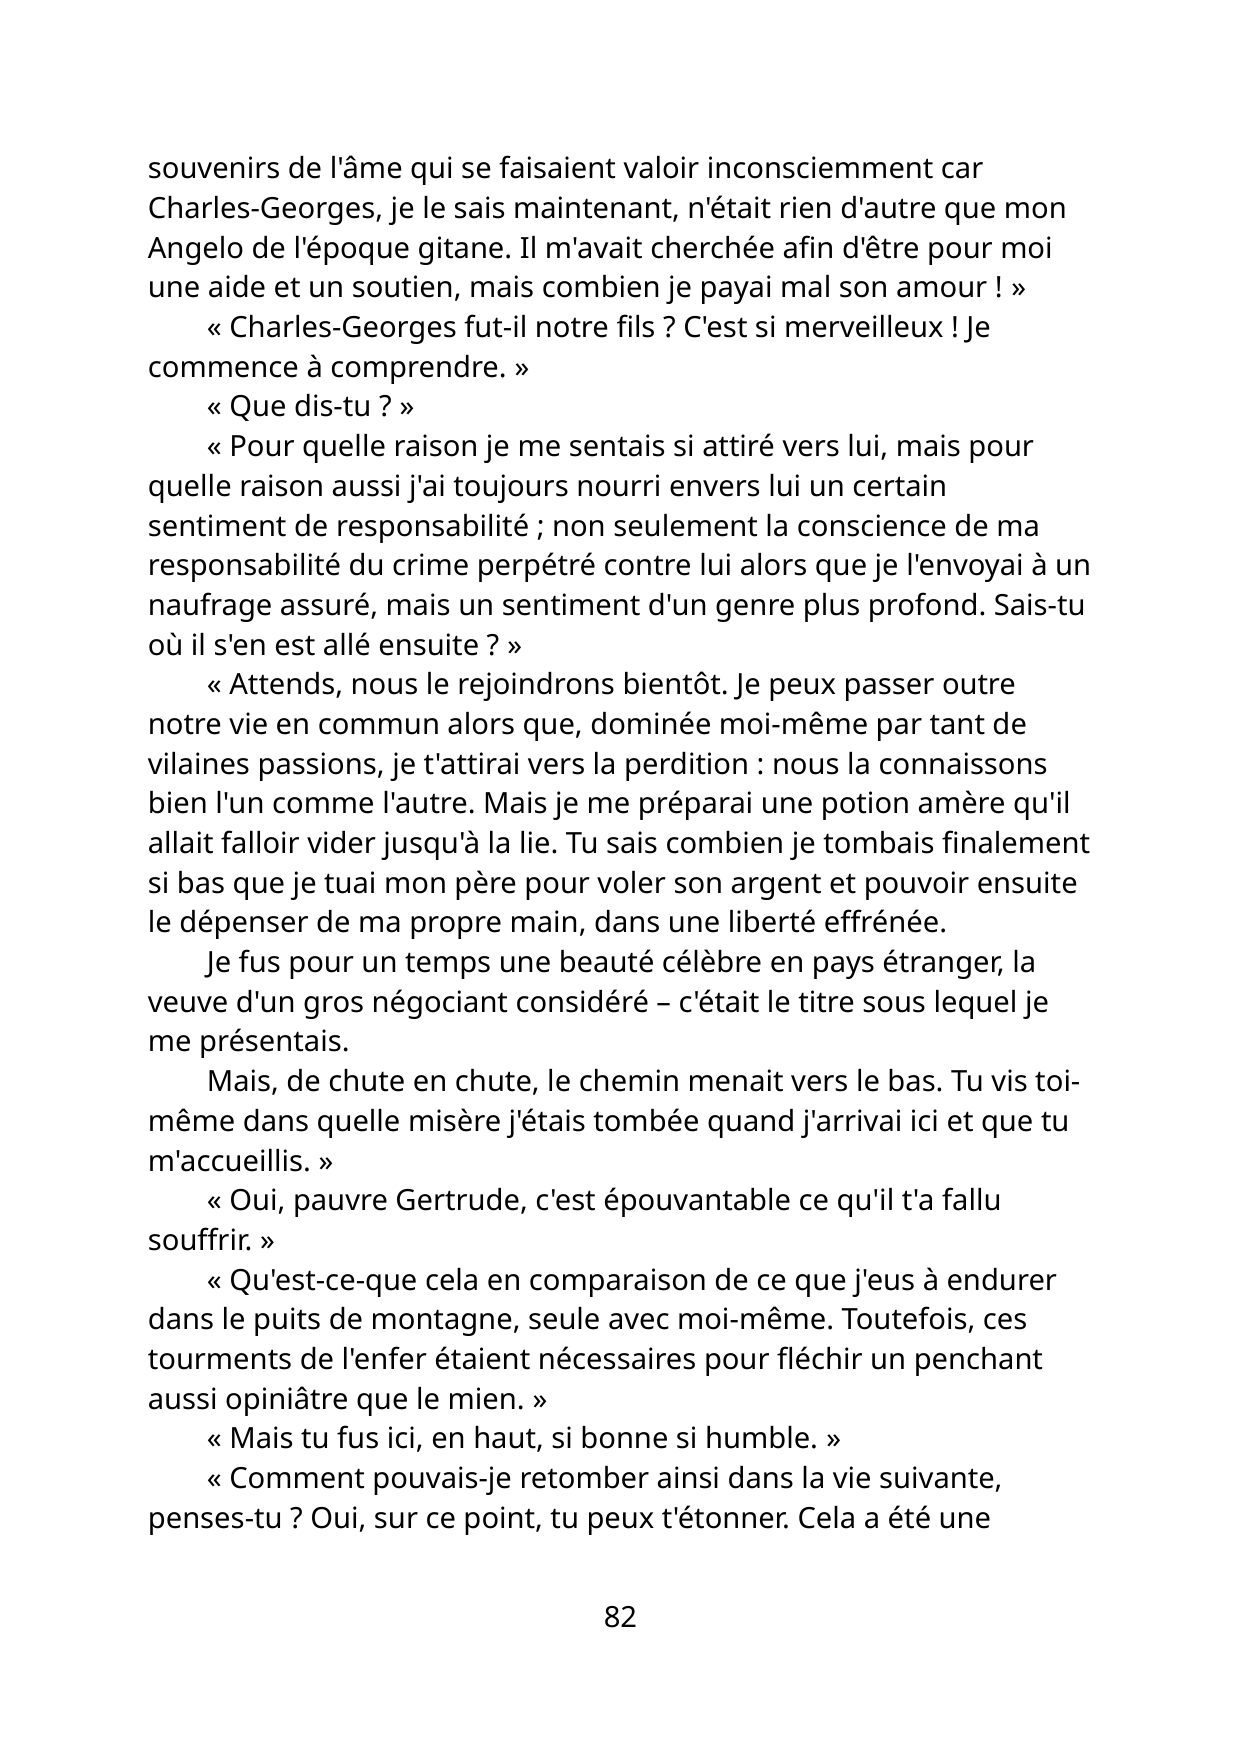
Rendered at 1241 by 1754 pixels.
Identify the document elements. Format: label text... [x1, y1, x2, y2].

text « Pour quelle raison je me sentais si attiré vers lui, mais pour quelle raison aussi j'ai toujours nourri envers lui un certain sentiment de responsabilité ; non seulement la conscience de ma responsabilité du crime perpétré contre lui alors que je l'envoyai à un naufrage assuré, mais un sentiment d'un genre plus profond. Sais-tu où il s'en est allé ensuite ? » [148, 425, 1093, 663]
text « Oui, pauvre Gertrude, c'est épouvantable ce qu'il t'a fallu souffrir. » [148, 1179, 1093, 1259]
text « Mais tu fus ici, en haut, si bonne si humble. » [148, 1418, 1093, 1457]
text Mais, de chute en chute, le chemin menait vers le bas. Tu vis toi-même dans quelle misère j'étais tombée quand j'arrivai ici et que tu m'accueillis. » [148, 1060, 1093, 1179]
text « Que dis-tu ? » [148, 386, 1093, 425]
text Je fus pour un temps une beauté célèbre en pays étranger, la veuve d'un gros négociant considéré – c'était le titre sous lequel je me présentais. [148, 941, 1093, 1060]
text « Comment pouvais-je retomber ainsi dans la vie suivante, penses-tu ? Oui, sur ce point, tu peux t'étonner. Cela a été une [148, 1457, 1093, 1537]
text « Attends, nous le rejoindrons bientôt. Je peux passer outre notre vie en commun alors que, dominée moi-même par tant de vilaines passions, je t'attirai vers la perdition : nous la connaissons bien l'un comme l'autre. Mais je me préparai une potion amère qu'il allait falloir vider jusqu'à la lie. Tu sais combien je tombais finalement si bas que je tuai mon père pour voler son argent et pouvoir ensuite le dépenser de ma propre main, dans une liberté effrénée. [148, 663, 1093, 941]
text « Qu'est-ce-que cela en comparaison de ce que j'eus à endurer dans le puits de montagne, seule avec moi-même. Toutefois, ces tourments de l'enfer étaient nécessaires pour fléchir un penchant aussi opiniâtre que le mien. » [148, 1259, 1093, 1418]
text « Charles-Georges fut-il notre fils ? C'est si merveilleux ! Je commence à comprendre. » [148, 306, 1093, 386]
text souvenirs de l'âme qui se faisaient valoir inconsciemment car Charles-Georges, je le sais maintenant, n'était rien d'autre que mon Angelo de l'époque gitane. Il m'avait cherchée afin d'être pour moi une aide et un soutien, mais combien je payai mal son amour ! » [148, 148, 1093, 306]
